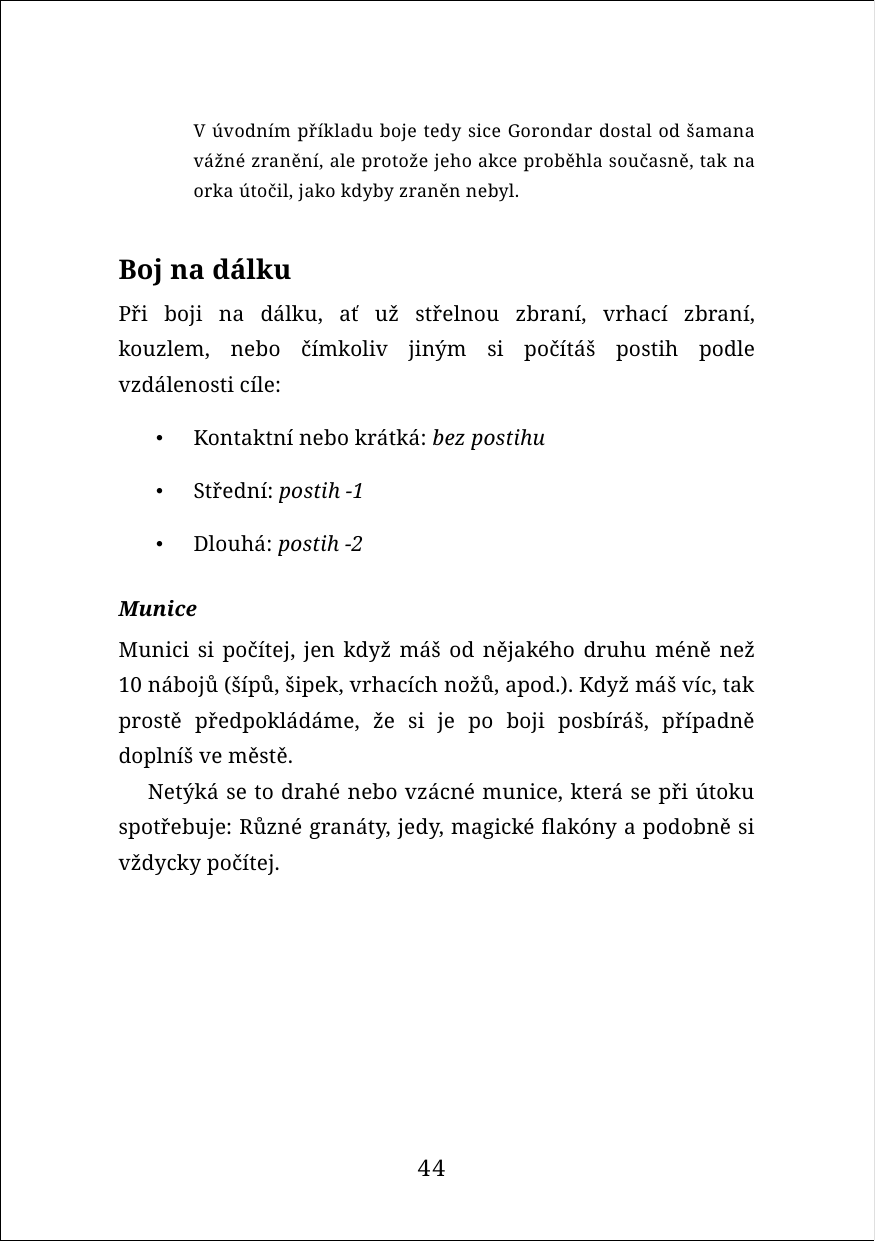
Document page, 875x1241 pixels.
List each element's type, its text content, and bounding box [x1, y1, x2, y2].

list Kontaktní nebo krátká: bez postihu [156, 423, 756, 452]
text Munici si počítej, jen když máš od nějakého druhu méně než 10 nábojů (šípů, šipek, vrhacích nožů, apod.). Když máš víc, tak prostě předpokládáme, že si je po boji posbíráš, případně doplníš ve městě. Netýká se to drahé nebo vzácné munice, která se při útoku spotřebuje: Různé granáty, jedy, magické flakóny a podobně si vždycky počítej. [118, 635, 756, 876]
subtitle Boj na dálku [118, 250, 756, 287]
list Dlouhá: postih -2 [156, 529, 756, 558]
subtitle Munice [118, 594, 756, 623]
text Při boji na dálku, ať už střelnou zbraní, vrhací zbraní, kouzlem, nebo čímkoliv jiným si počítáš postih podle vzdálenosti cíle: [118, 299, 756, 398]
list Střední: postih -1 [156, 476, 756, 505]
list V úvodním příkladu boje tedy sice Gorondar dostal od šamana vážné zranění, ale protože jeho akce proběhla současně, tak na orka útočil, jako kdyby zraněn nebyl. [156, 118, 756, 203]
